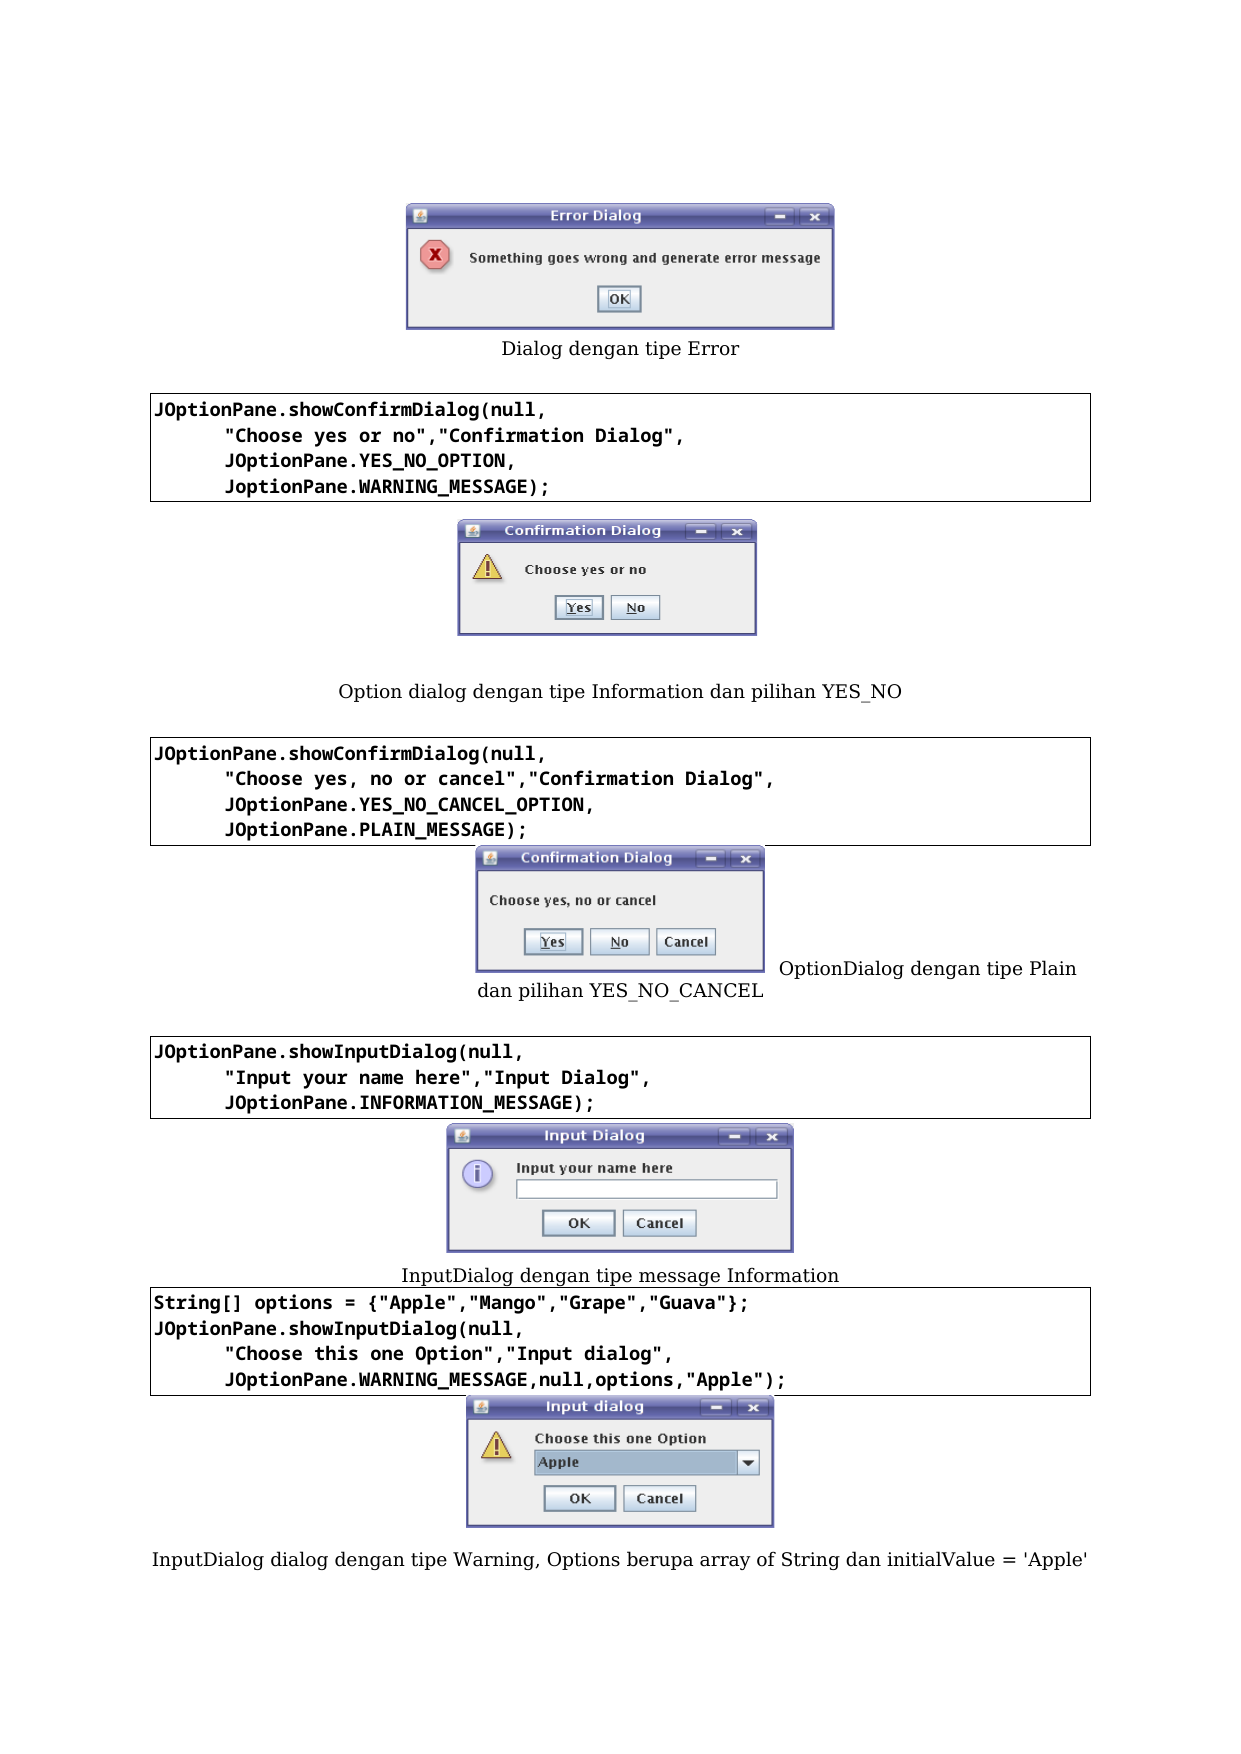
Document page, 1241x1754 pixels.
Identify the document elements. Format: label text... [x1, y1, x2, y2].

text JOptionPane.WARNING_MESSAGE,null,options,"Apple"); [151, 1363, 1090, 1395]
text Option dialog dengan tipe Information dan pilihan YES_NO [150, 682, 1091, 703]
text "Choose yes, no or cancel","Confirmation Dialog", [151, 763, 1090, 788]
picture [466, 1395, 775, 1528]
text JOptionPane.YES_NO_CANCEL_OPTION, [151, 788, 1090, 814]
text JOptionPane.showInputDialog(null, [151, 1037, 1090, 1061]
text JOptionPane.YES_NO_OPTION, [151, 444, 1090, 470]
text JOptionPane.showConfirmDialog(null, [151, 738, 1090, 763]
picture [405, 203, 835, 330]
text JOptionPane.showInputDialog(null, [151, 1312, 1090, 1338]
text JOptionPane.INFORMATION_MESSAGE); [151, 1087, 1090, 1118]
text OptionDialog dengan tipe Plain dan pilihan YES_NO_CANCEL [150, 958, 1091, 1002]
text "Choose yes or no","Confirmation Dialog", [151, 419, 1090, 444]
text String[] options = {"Apple","Mango","Grape","Guava"}; [151, 1288, 1090, 1312]
text JOptionPane.PLAIN_MESSAGE); [151, 814, 1090, 845]
text JoptionPane.WARNING_MESSAGE); [151, 470, 1090, 501]
picture [475, 845, 765, 973]
text "Input your name here","Input Dialog", [151, 1061, 1090, 1087]
picture [457, 519, 758, 636]
text Dialog dengan tipe Error [150, 338, 1091, 359]
picture [446, 1123, 794, 1253]
text InputDialog dengan tipe message Information [150, 1265, 1091, 1287]
text JOptionPane.showConfirmDialog(null, [151, 394, 1090, 419]
text "Choose this one Option","Input dialog", [151, 1338, 1090, 1363]
text InputDialog dialog dengan tipe Warning, Options berupa array of String dan initialValue = 'Apple' [150, 1549, 1091, 1571]
